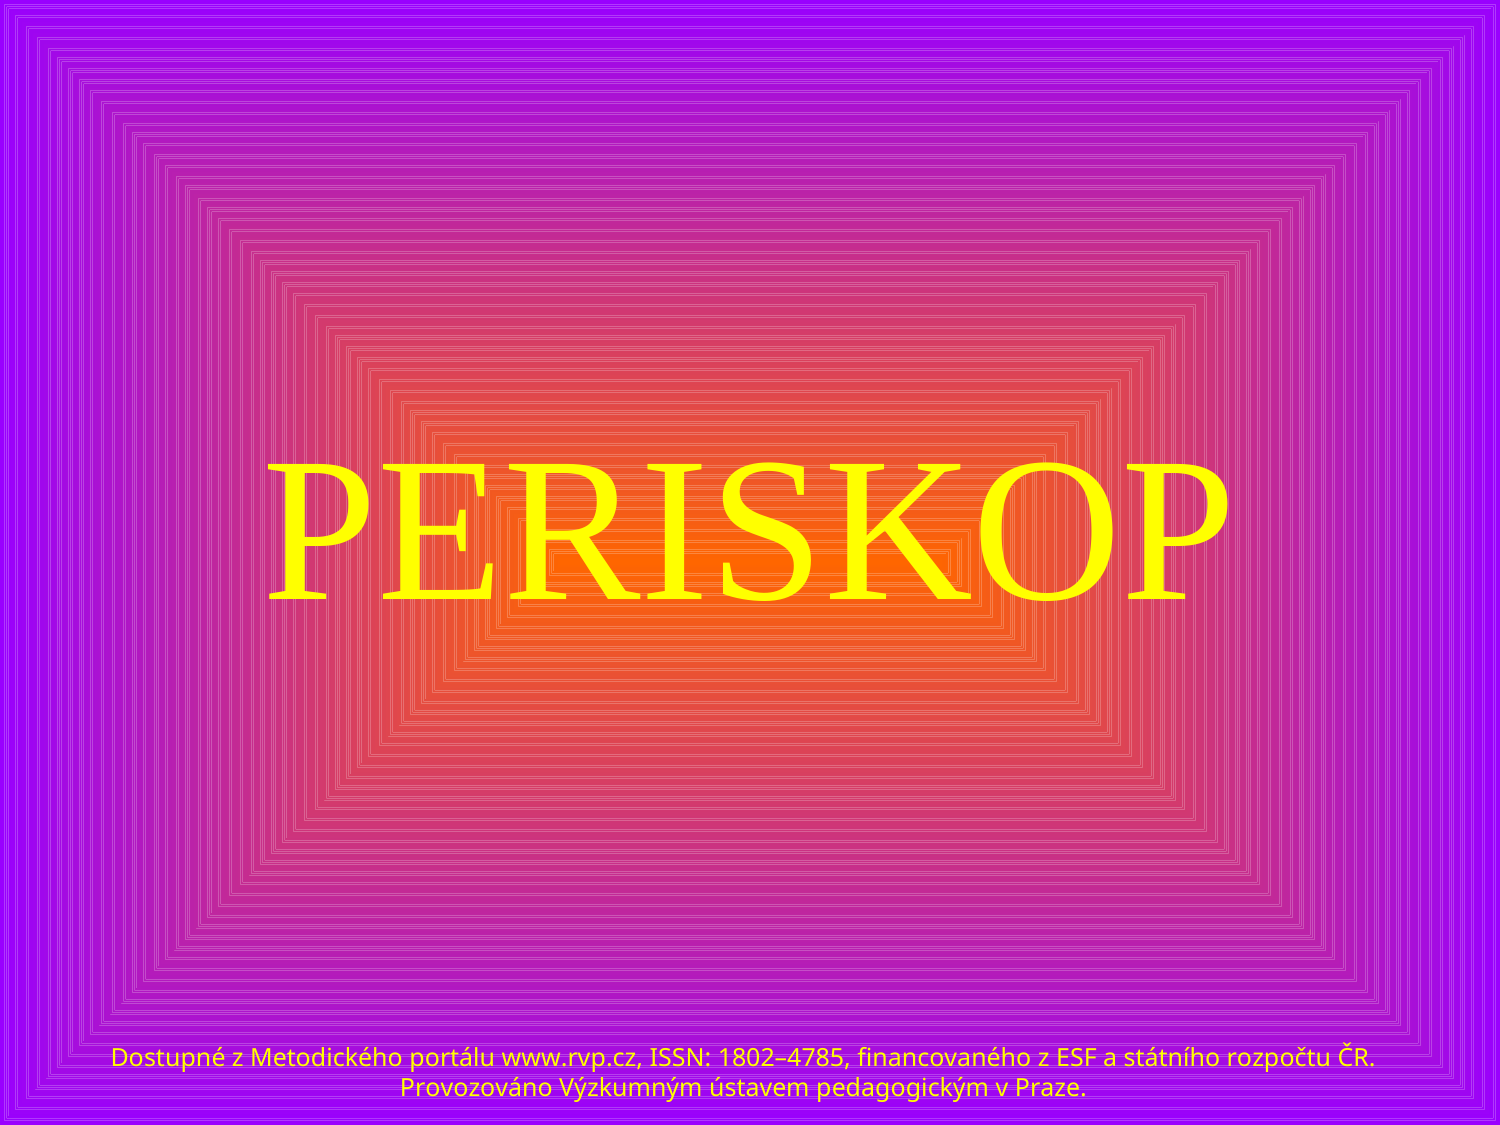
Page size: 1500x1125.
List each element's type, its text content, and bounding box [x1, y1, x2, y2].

text_box Dostupné z Metodického portálu www.rvp.cz, ISSN: 1802–4785, financovaného z ESF a státního rozpočtu ČR. Provozováno Výzkumným ústavem pedagogickým v Praze. [35, 1041, 1454, 1102]
text_box PERISKOP [0, 385, 1500, 649]
